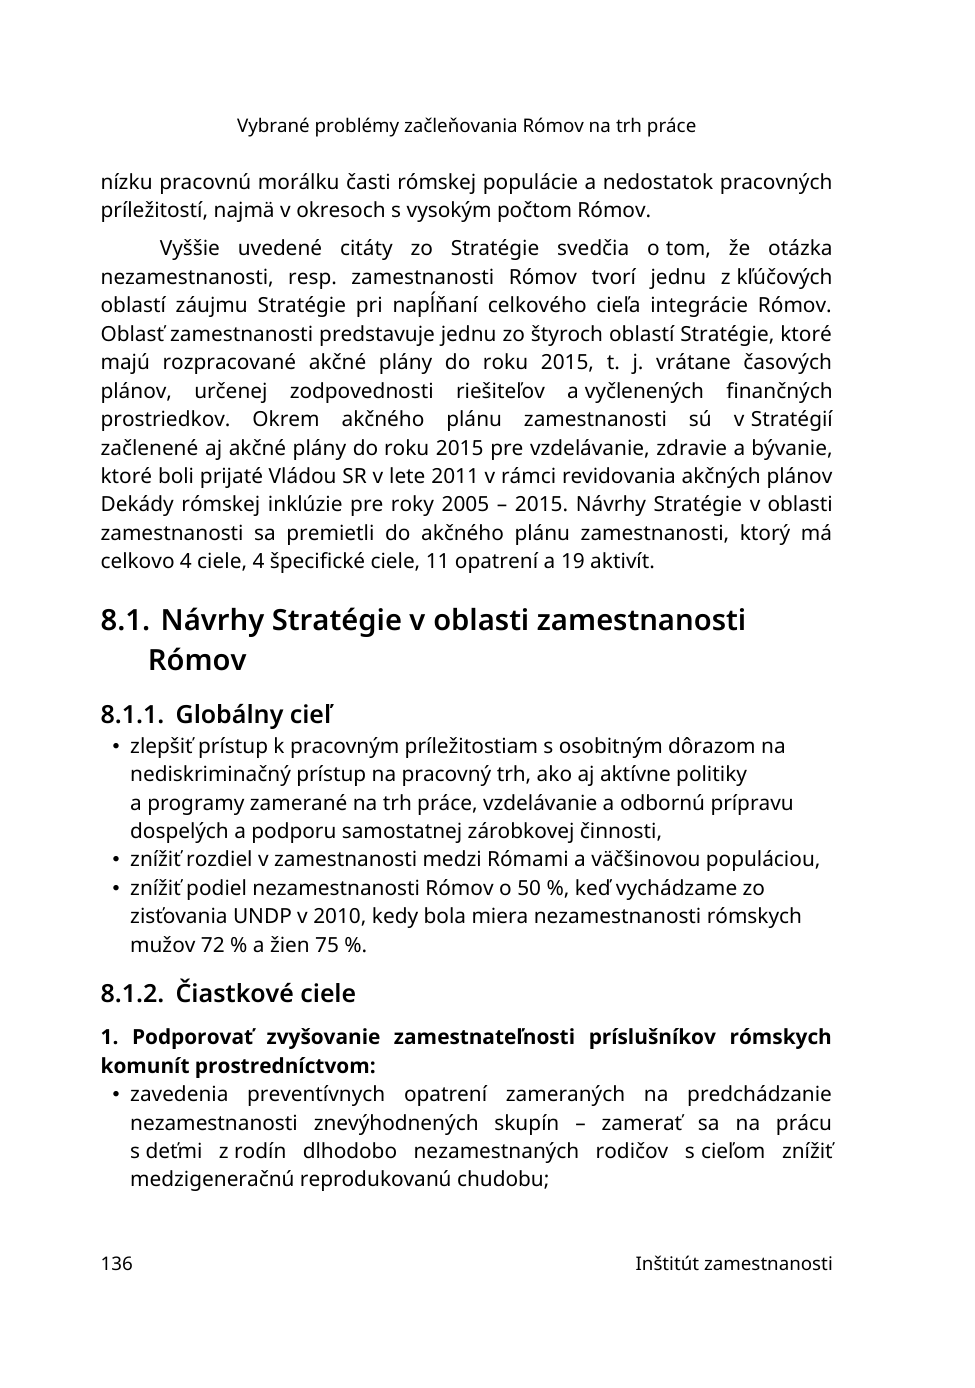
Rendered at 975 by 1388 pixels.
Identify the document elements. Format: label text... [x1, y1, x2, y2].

list 1. Podporovať zvyšovanie zamestnateľnosti príslušníkov rómskych komunít prostredníctvom: [100, 1022, 833, 1079]
subtitle Globálny cieľ [100, 697, 833, 731]
list zavedenia preventívnych opatrení zameraných na predchádzanie nezamestnanosti znevýhodnených skupín – zamerať sa na prácu s deťmi z rodín dlhodobo nezamestnaných rodičov s cieľom znížiť medzigeneračnú reprodukovanú chudobu; [112, 1079, 833, 1193]
subtitle Návrhy Stratégie v oblasti zamestnanosti Rómov [100, 599, 833, 679]
text Vyššie uvedené citáty zo Stratégie svedčia o tom, že otázka nezamestnanosti, resp. zamestnanosti Rómov tvorí jednu z kľúčových oblastí záujmu Stratégie pri napĺňaní celkového cieľa integrácie Rómov. Oblasť zamestnanosti predstavuje jednu zo štyroch oblastí Stratégie, ktoré majú rozpracované akčné plány do roku 2015, t. j. vrátane časových plánov, určenej zodpovednosti riešiteľov a vyčlenených finančných prostriedkov. Okrem akčného plánu zamestnanosti sú v Stratégií začlenené aj akčné plány do roku 2015 pre vzdelávanie, zdravie a bývanie, ktoré boli prijaté Vládou SR v lete 2011 v rámci revidovania akčných plánov Dekády rómskej inklúzie pre roky 2005 – 2015. Návrhy Stratégie v oblasti zamestnanosti sa premietli do akčného plánu zamestnanosti, ktorý má celkovo 4 ciele, 4 špecifické ciele, 11 opatrení a 19 aktivít. [100, 233, 833, 575]
text nízku pracovnú morálku časti rómskej populácie a nedostatok pracovných príležitostí, najmä v okresoch s vysokým počtom Rómov. [100, 167, 833, 224]
subtitle Čiastkové ciele [100, 976, 833, 1010]
list znížiť podiel nezamestnanosti Rómov o 50 %, keď vychádzame zo zisťovania UNDP v 2010, kedy bola miera nezamestnanosti rómskych mužov 72 % a žien 75 %. [112, 873, 833, 958]
list znížiť rozdiel v zamestnanosti medzi Rómami a väčšinovou populáciou, [112, 844, 833, 873]
list zlepšiť prístup k pracovným príležitostiam s osobitným dôrazom na nediskriminačný prístup na pracovný trh, ako aj aktívne politiky a programy zamerané na trh práce, vzdelávanie a odbornú prípravu dospelých a podporu samostatnej zárobkovej činnosti, [112, 731, 833, 844]
